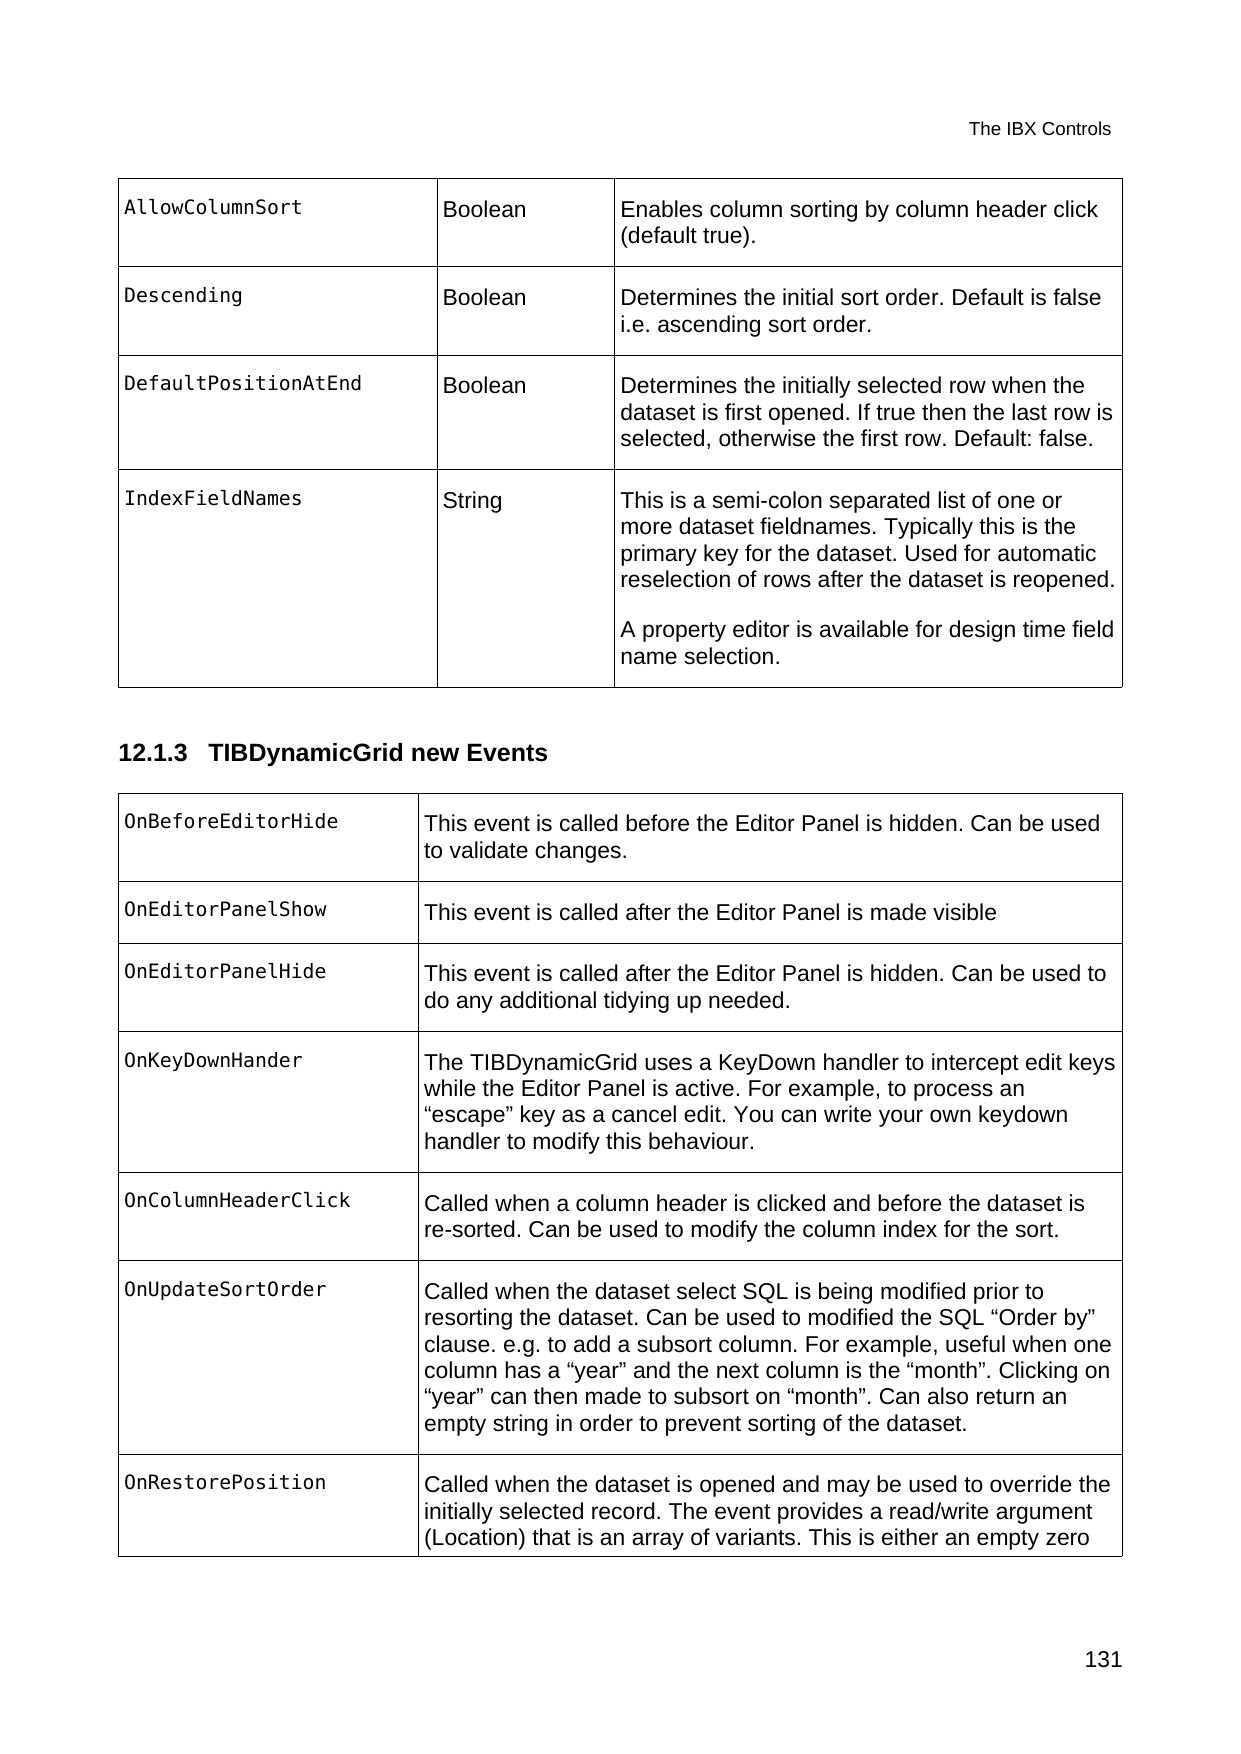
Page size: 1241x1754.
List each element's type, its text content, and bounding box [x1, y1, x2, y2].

table_header This event is called before the Editor Panel is hidden. Can be used to validate changes. [419, 794, 1122, 881]
table_cell Boolean [438, 179, 614, 266]
table_cell OnRestorePosition [119, 1455, 418, 1556]
table_cell Called when the dataset is opened and may be used to override the initially selected record. The event provides a read/write argument (Location) that is an array of variants. This is either an empty zero [419, 1455, 1122, 1556]
table_cell The TIBDynamicGrid uses a KeyDown handler to intercept edit keys while the Editor Panel is active. For example, to process an “escape” key as a cancel edit. You can write your own keydown handler to modify this behaviour. [419, 1032, 1122, 1172]
table_cell OnUpdateSortOrder [119, 1261, 418, 1454]
table_cell OnEditorPanelHide [119, 944, 418, 1031]
table_cell OnEditorPanelShow [119, 882, 418, 943]
subtitle TIBDynamicGrid new Events [118, 738, 1122, 767]
table_cell Boolean [438, 356, 614, 469]
table_cell Boolean [438, 267, 614, 354]
table_cell Determines the initially selected row when the dataset is first opened. If true then the last row is selected, otherwise the first row. Default: false. [615, 356, 1122, 469]
table_cell Descending [119, 267, 437, 354]
table_cell OnKeyDownHander [119, 1032, 418, 1172]
table_cell OnColumnHeaderClick [119, 1173, 418, 1260]
table_header OnBeforeEditorHide [119, 794, 418, 881]
table_cell IndexFieldNames [119, 470, 437, 687]
table_cell This event is called after the Editor Panel is made visible [419, 882, 1122, 943]
table_cell Determines the initial sort order. Default is false i.e. ascending sort order. [615, 267, 1122, 354]
table_cell AllowColumnSort [119, 179, 437, 266]
table_cell This is a semi-colon separated list of one or more dataset fieldnames. Typically this is the primary key for the dataset. Used for automatic reselection of rows after the dataset is reopened. A property editor is available for design time field name selection. [615, 470, 1122, 687]
table_cell This event is called after the Editor Panel is hidden. Can be used to do any additional tidying up needed. [419, 944, 1122, 1031]
table_cell Enables column sorting by column header click (default true). [615, 179, 1122, 266]
table_cell Called when a column header is clicked and before the dataset is re-sorted. Can be used to modify the column index for the sort. [419, 1173, 1122, 1260]
table_cell Called when the dataset select SQL is being modified prior to resorting the dataset. Can be used to modified the SQL “Order by” clause. e.g. to add a subsort column. For example, useful when one column has a “year” and the next column is the “month”. Clicking on “year” can then made to subsort on “month”. Can also return an empty string in order to prevent sorting of the dataset. [419, 1261, 1122, 1454]
table_cell String [438, 470, 614, 687]
table_cell DefaultPositionAtEnd [119, 356, 437, 469]
